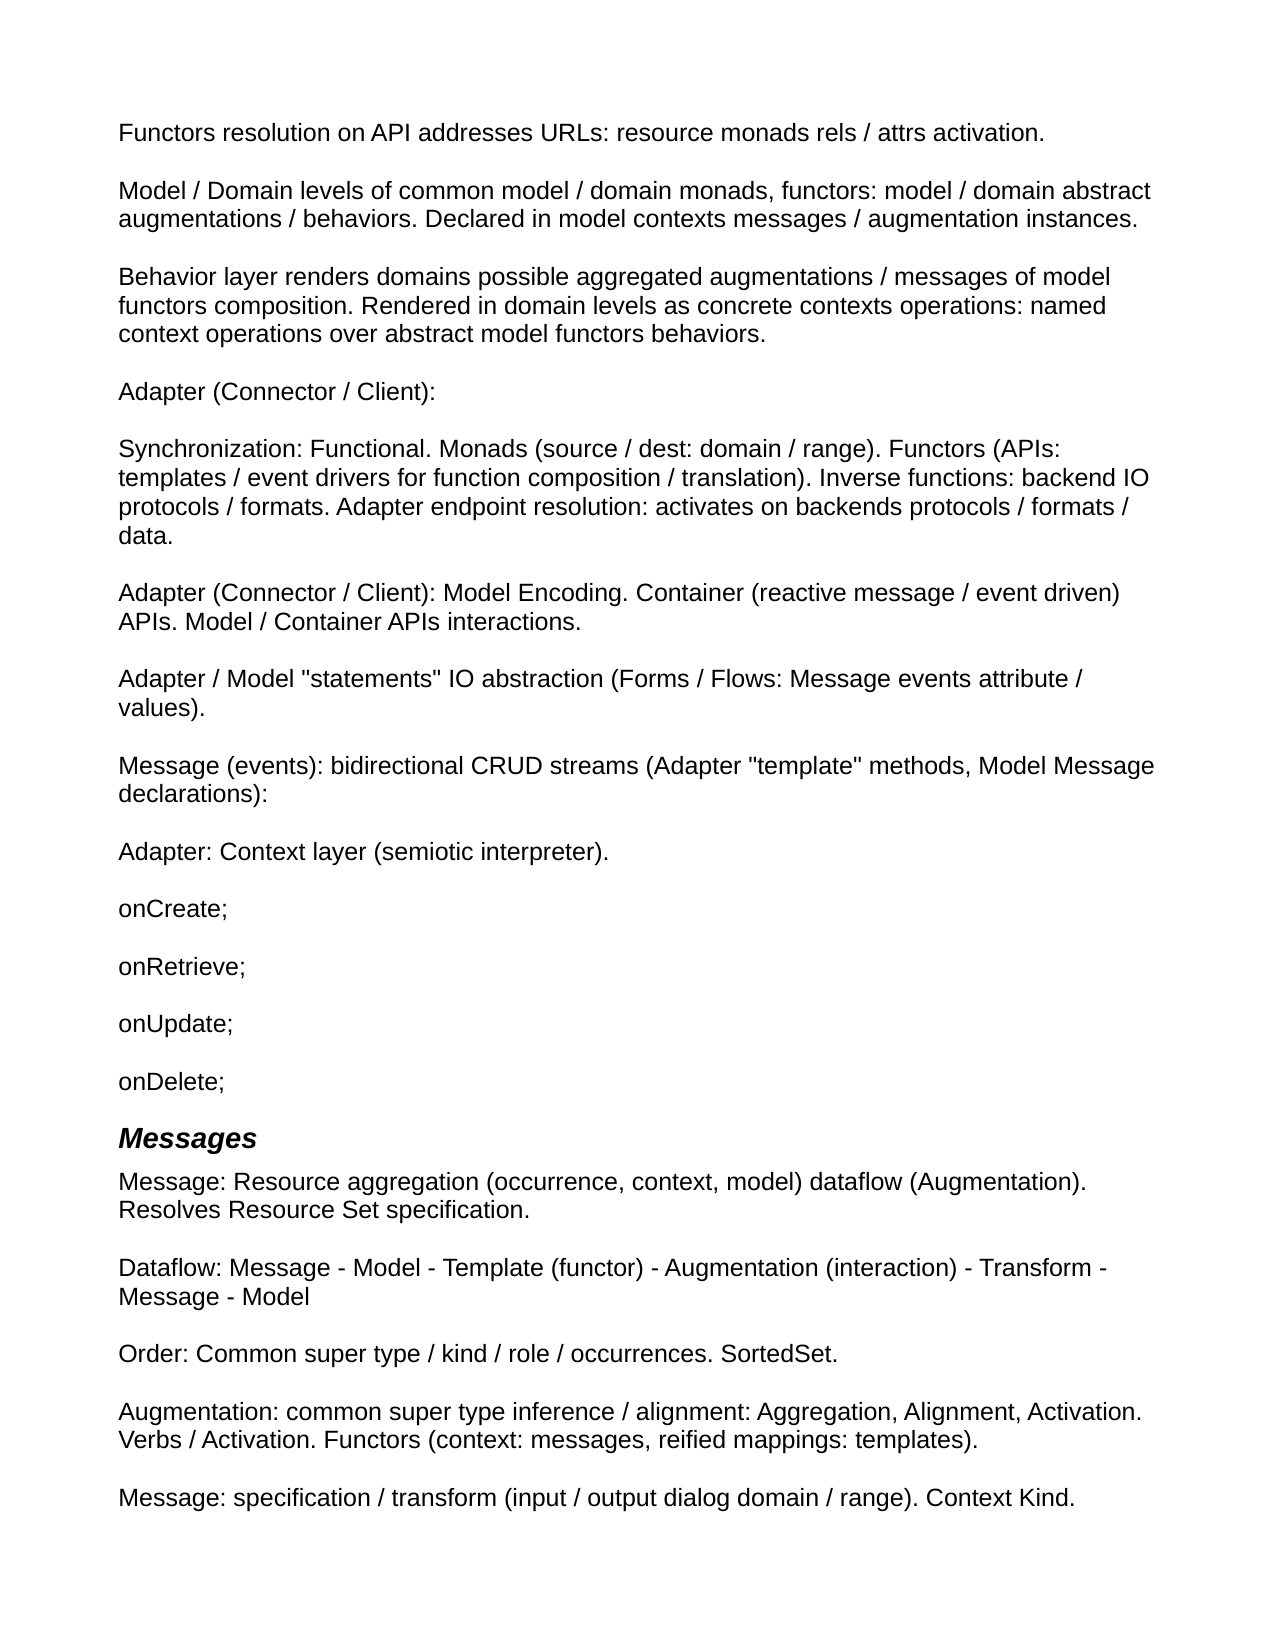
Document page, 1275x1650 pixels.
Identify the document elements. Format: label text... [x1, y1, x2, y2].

text Adapter (Connector / Client): [118, 377, 1157, 406]
text onDelete; [118, 1067, 1157, 1096]
text Adapter: Context layer (semiotic interpreter). [118, 837, 1157, 866]
text Adapter / Model "statements" IO abstraction (Forms / Flows: Message events attribute / values). [118, 664, 1157, 722]
text Model / Domain levels of common model / domain monads, functors: model / domain abstract augmentations / behaviors. Declared in model contexts messages / augmentation instances. [118, 176, 1157, 233]
text Behavior layer renders domains possible aggregated augmentations / messages of model functors composition. Rendered in domain levels as concrete contexts operations: named context operations over abstract model functors behaviors. [118, 262, 1157, 348]
text onRetrieve; [118, 952, 1157, 981]
text Order: Common super type / kind / role / occurrences. SortedSet. [118, 1339, 1157, 1368]
text onUpdate; [118, 1009, 1157, 1038]
text onCreate; [118, 894, 1157, 923]
text Augmentation: common super type inference / alignment: Aggregation, Alignment, Activation. Verbs / Activation. Functors (context: messages, reified mappings: templates). [118, 1397, 1157, 1454]
text Adapter (Connector / Client): Model Encoding. Container (reactive message / event driven) APIs. Model / Container APIs interactions. [118, 578, 1157, 636]
subtitle Messages [118, 1121, 1157, 1154]
text Functors resolution on API addresses URLs: resource monads rels / attrs activation. [118, 118, 1157, 147]
text Dataflow: Message - Model - Template (functor) - Augmentation (interaction) - Transform - Message - Model [118, 1253, 1157, 1310]
text Message (events): bidirectional CRUD streams (Adapter "template" methods, Model Message declarations): [118, 751, 1157, 808]
text Message: specification / transform (input / output dialog domain / range). Context Kind. [118, 1483, 1157, 1512]
text Message: Resource aggregation (occurrence, context, model) dataflow (Augmentation). Resolves Resource Set specification. [118, 1167, 1157, 1224]
text Synchronization: Functional. Monads (source / dest: domain / range). Functors (APIs: templates / event drivers for function composition / translation). Inverse functions: backend IO protocols / formats. Adapter endpoint resolution: activates on backends protocols / formats / data. [118, 434, 1157, 549]
